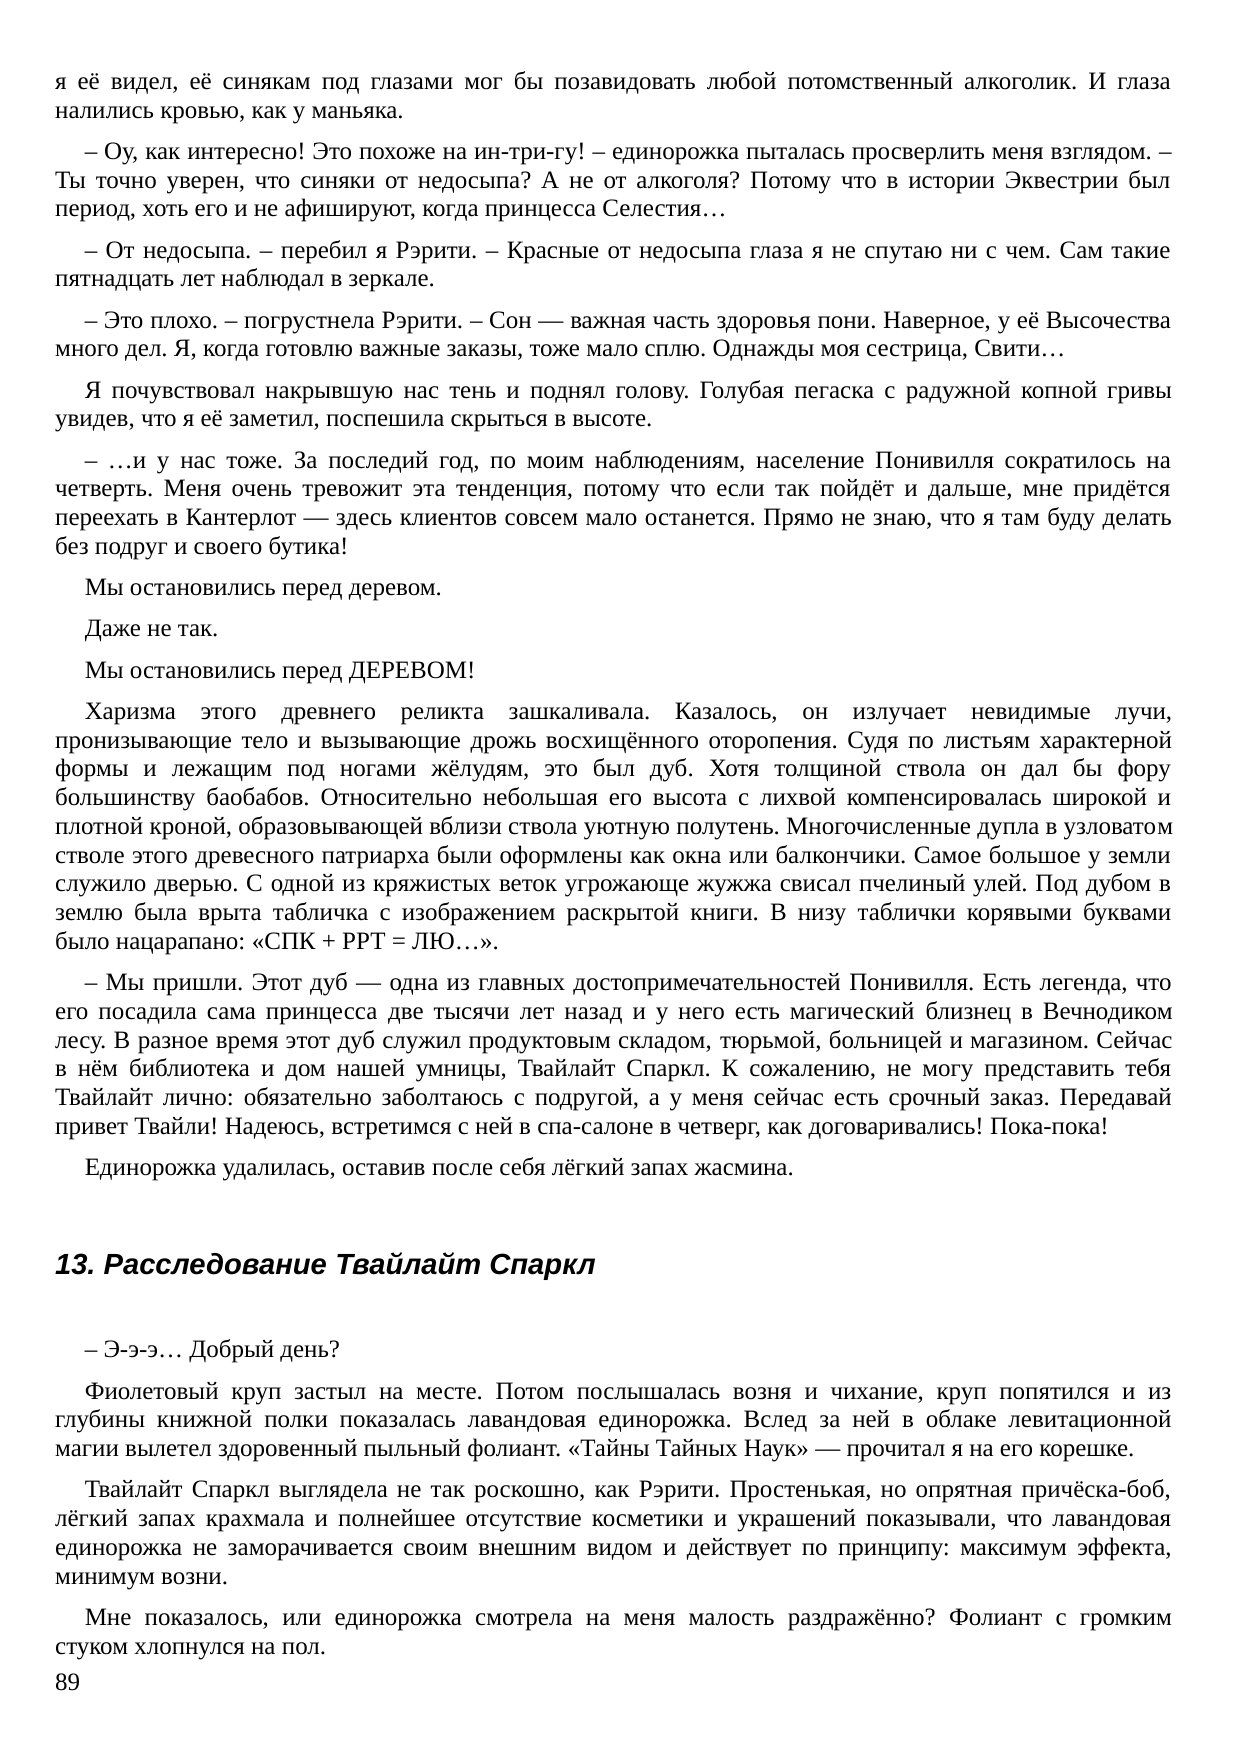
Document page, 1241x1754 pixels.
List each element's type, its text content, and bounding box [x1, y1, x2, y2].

text Фиолетовый круп застыл на месте. Потом послышалась возня и чихание, круп попятился и из глубины книжной полки показалась лавандовая единорожка. Вслед за ней в облаке левитационной магии вылетел здоровенный пыльный фолиант. «Тайны Тайных Наук» — прочитал я на его корешке. [55, 1376, 1173, 1462]
text Мы остановились перед ДЕРЕВОМ! [55, 655, 1173, 683]
text – …и у нас тоже. За последий год, по моим наблюдениям, население Понивилля сократилось на четверть. Меня очень тревожит эта тенденция, потому что если так пойдёт и дальше, мне придётся переехать в Кантерлот — здесь клиентов совсем мало останется. Прямо не знаю, что я там буду делать без подруг и своего бутика! [55, 445, 1173, 560]
text Твайлайт Спаркл выглядела не так роскошно, как Рэрити. Простенькая, но опрятная причёска-боб, лёгкий запах крахмала и полнейшее отсутствие косметики и украшений показывали, что лавандовая единорожка не заморачивается своим внешним видом и действует по принципу: максимум эффекта, минимум возни. [55, 1474, 1173, 1589]
text я её видел, её синякам под глазами мог бы позавидовать любой потомственный алкоголик. И глаза налились кровью, как у маньяка. [55, 66, 1173, 123]
text Единорожка удалилась, оставив после себя лёгкий запах жасмина. [55, 1152, 1173, 1181]
text – Э-э-э… Добрый день? [55, 1334, 1173, 1363]
text Харизма этого древнего реликта зашкаливала. Казалось, он излучает невидимые лучи, пронизывающие тело и вызывающие дрожь восхищённого оторопения. Судя по листьям характерной формы и лежащим под ногами жёлудям, это был дуб. Хотя толщиной ствола он дал бы фору большинству баобабов. Относительно небольшая его высота с лихвой компенсировалась широкой и плотной кроной, образовывающей вблизи ствола уютную полутень. Многочисленные дупла в узловатом стволе этого древесного патриарха были оформлены как окна или балкончики. Самое большое у земли служило дверью. С одной из кряжистых веток угрожающе жужжа свисал пчелиный улей. Под дубом в землю была врыта табличка с изображением раскрытой книги. В низу таблички корявыми буквами было нацарапано: «СПК + РРТ = ЛЮ…». [55, 696, 1173, 955]
subtitle 13. Расследование Твайлайт Спаркл [55, 1247, 1173, 1281]
text Я почувствовал накрывшую нас тень и поднял голову. Голубая пегаска с радужной копной гривы увидев, что я её заметил, поспешила скрыться в высоте. [55, 375, 1173, 432]
text Даже не так. [55, 613, 1173, 642]
text – От недосыпа. – перебил я Рэрити. – Красные от недосыпа глаза я не спутаю ни с чем. Сам такие пятнадцать лет наблюдал в зеркале. [55, 235, 1173, 292]
text – Это плохо. – погрустнела Рэрити. – Сон — важная часть здоровья пони. Наверное, у её Высочества много дел. Я, когда готовлю важные заказы, тоже мало сплю. Однажды моя сестрица, Свити… [55, 305, 1173, 362]
text – Мы пришли. Этот дуб — одна из главных достопримечательностей Понивилля. Есть легенда, что его посадила сама принцесса две тысячи лет назад и у него есть магический близнец в Вечнодиком лесу. В разное время этот дуб служил продуктовым складом, тюрьмой, больницей и магазином. Сейчас в нём библиотека и дом нашей умницы, Твайлайт Спаркл. К сожалению, не могу представить тебя Твайлайт лично: обязательно заболтаюсь с подругой, а у меня сейчас есть срочный заказ. Передавай привет Твайли! Надеюсь, встретимся с ней в спа-салоне в четверг, как договаривались! Пока-пока! [55, 967, 1173, 1140]
text Мне показалось, или единорожка смотрела на меня малость раздражённо? Фолиант с громким стуком хлопнулся на пол. [55, 1602, 1173, 1659]
text Мы остановились перед деревом. [55, 572, 1173, 601]
text – Оу, как интересно! Это похоже на ин-три-гу! – единорожка пыталась просверлить меня взглядом. – Ты точно уверен, что синяки от недосыпа? А не от алкоголя? Потому что в истории Эквестрии был период, хоть его и не афишируют, когда принцесса Селестия… [55, 136, 1173, 222]
